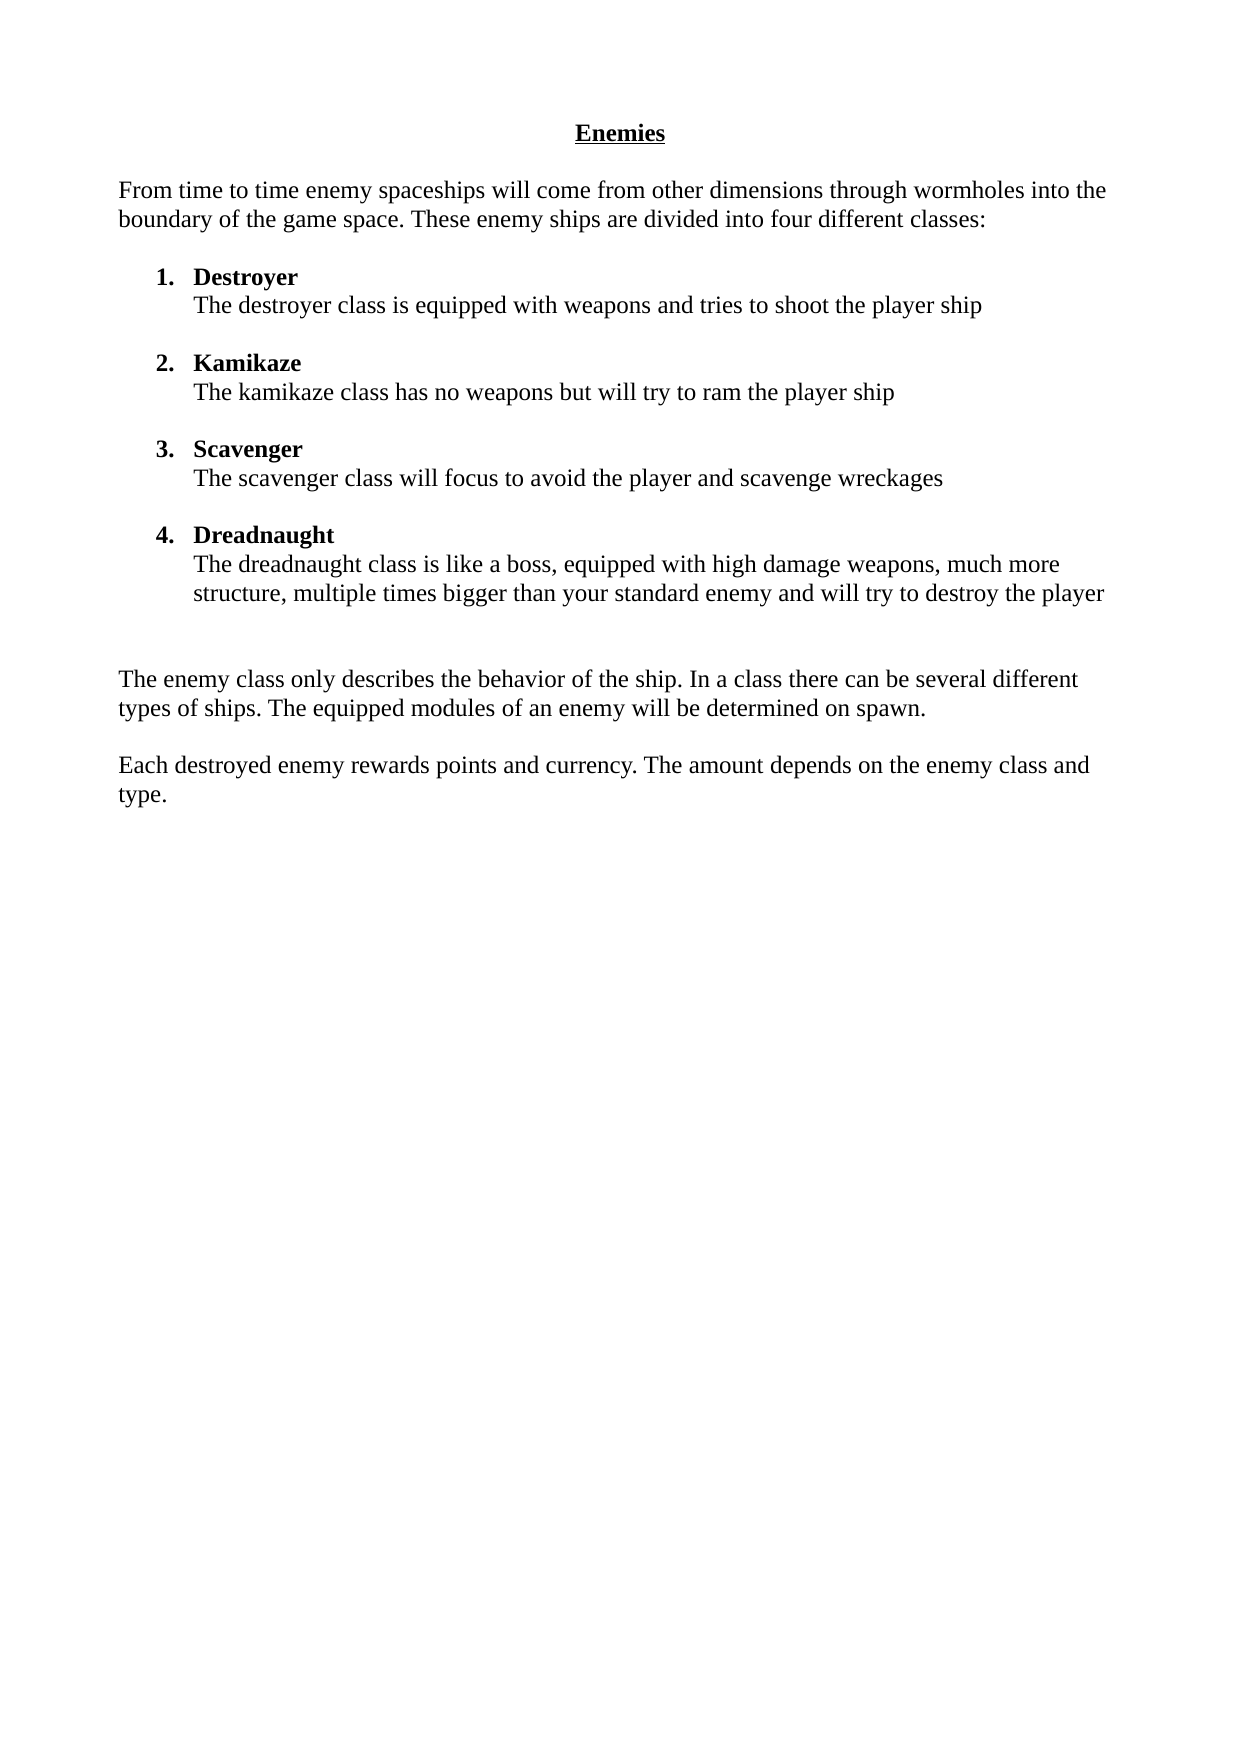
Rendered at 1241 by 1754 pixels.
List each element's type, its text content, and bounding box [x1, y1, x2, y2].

text Each destroyed enemy rewards points and currency. The amount depends on the enemy class and type. [118, 751, 1122, 808]
list Destroyer [156, 262, 1122, 291]
list The kamikaze class has no weapons but will try to ram the player ship [156, 377, 1122, 406]
list The destroyer class is equipped with weapons and tries to shoot the player ship [156, 291, 1122, 319]
list The dreadnaught class is like a boss, equipped with high damage weapons, much more structure, multiple times bigger than your standard enemy and will try to destroy the player [156, 549, 1122, 607]
text From time to time enemy spaceships will come from other dimensions through wormholes into the boundary of the game space. These enemy ships are divided into four different classes: [118, 176, 1122, 233]
list Scavenger [156, 434, 1122, 463]
list Kamikaze [156, 348, 1122, 377]
list The scavenger class will focus to avoid the player and scavenge wreckages [156, 463, 1122, 492]
text The enemy class only describes the behavior of the ship. In a class there can be several different types of ships. The equipped modules of an enemy will be determined on spawn. [118, 664, 1122, 722]
text Enemies [118, 118, 1122, 147]
list Dreadnaught [156, 521, 1122, 549]
